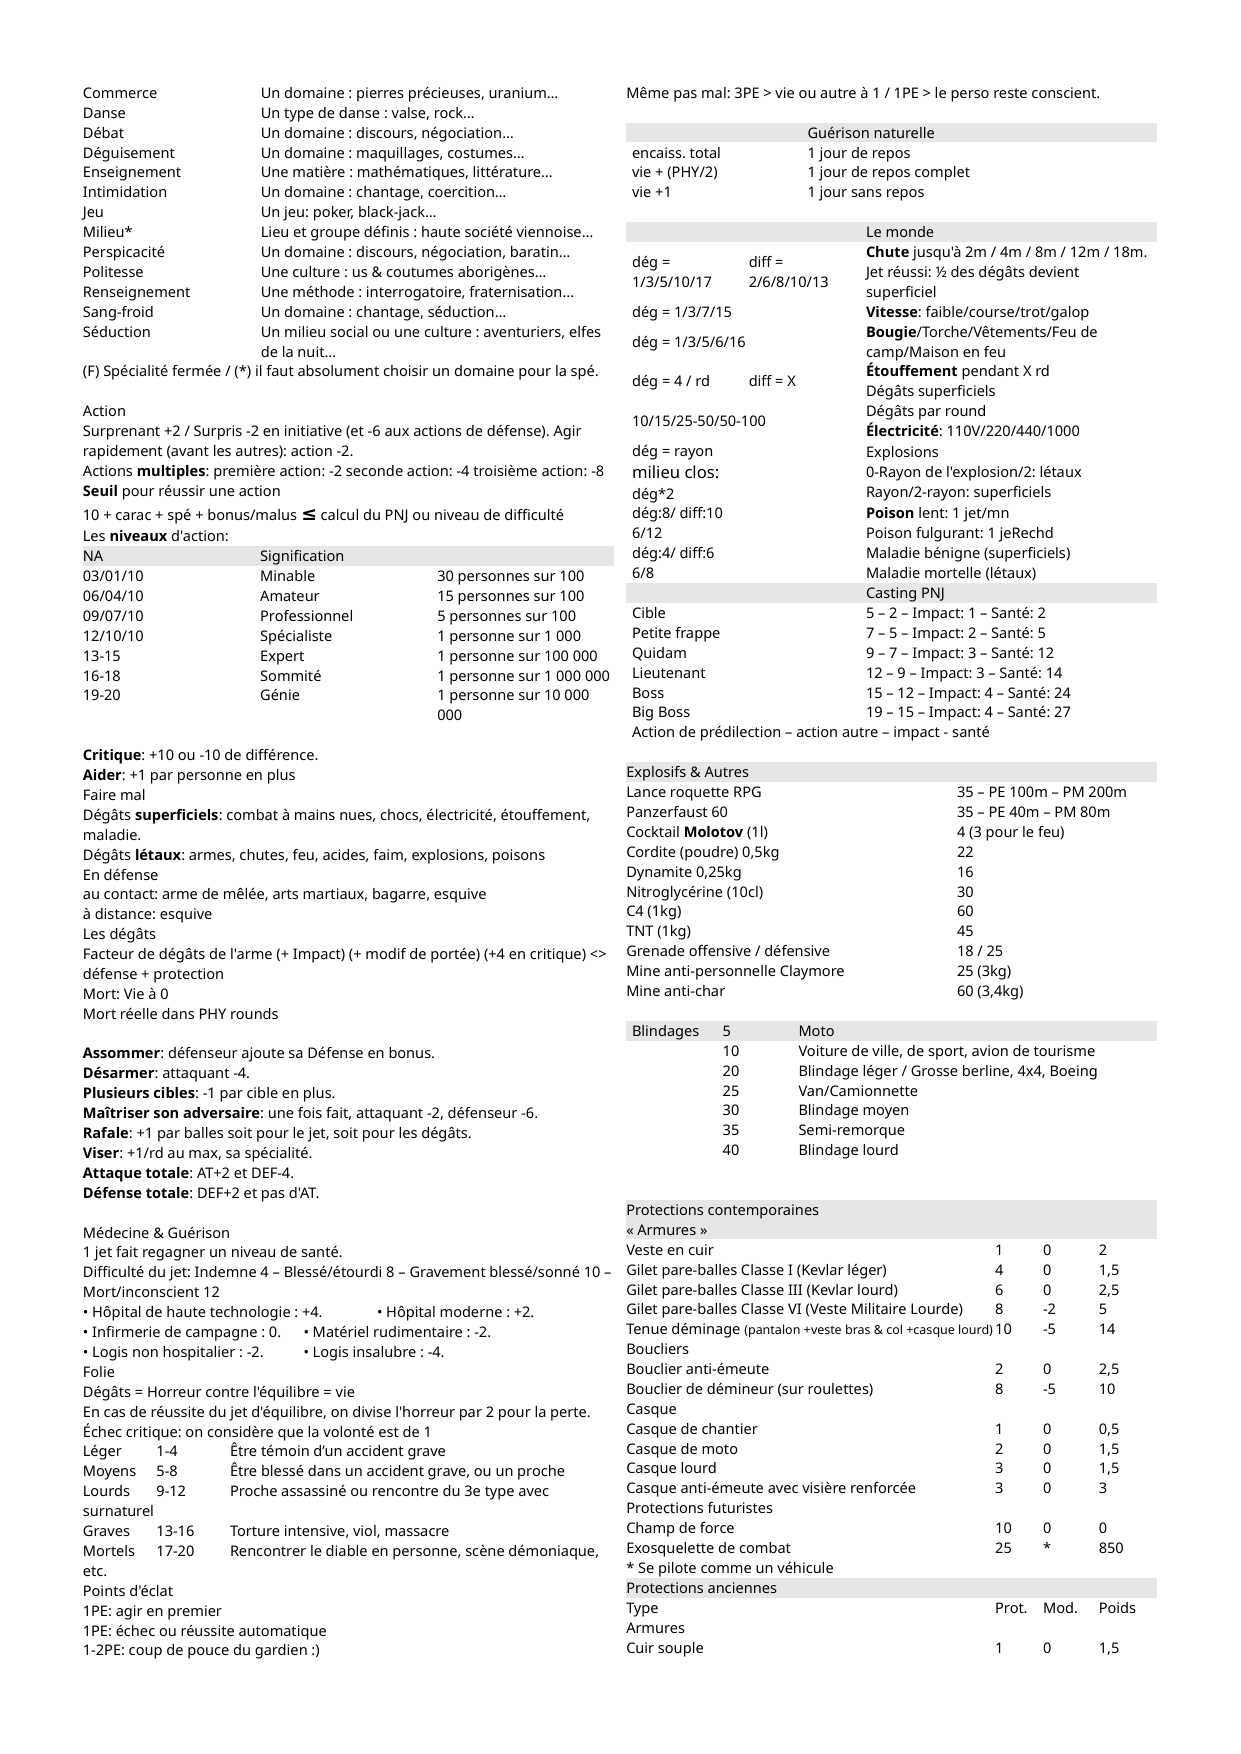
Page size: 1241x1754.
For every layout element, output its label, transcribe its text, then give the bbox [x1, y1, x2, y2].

table_cell [743, 683, 860, 702]
table_cell Génie [260, 685, 437, 725]
table_cell Casque [626, 1399, 1157, 1418]
text Les niveaux d'action: [83, 526, 614, 546]
table_cell [626, 1120, 717, 1140]
table_cell [743, 583, 860, 603]
table_cell 3 [1099, 1478, 1157, 1498]
table_header Guérison naturelle [801, 123, 1157, 142]
table_header [743, 222, 860, 242]
table_cell dég = 1/3/5/10/17 [626, 242, 743, 302]
table_cell Jeu [83, 202, 261, 222]
text Lourds 9-12 Proche assassiné ou rencontre du 3e type avec surnaturel [83, 1481, 614, 1521]
text Faire mal [83, 785, 614, 804]
text Critique: +10 ou -10 de différence. [83, 745, 614, 765]
table_cell Type [626, 1598, 995, 1617]
table_cell Cuir souple [626, 1638, 995, 1657]
table_cell Casque de moto [626, 1439, 995, 1458]
table_cell 30 [957, 881, 1157, 901]
table_cell Un domaine : discours, négociation… [261, 123, 614, 142]
table_cell 0 [1043, 1240, 1098, 1259]
table_cell Un milieu social ou une culture : aventuriers, elfes de la nuit… [261, 321, 614, 361]
text 1PE: échec ou réussite automatique [83, 1620, 614, 1640]
table_cell Politesse [83, 262, 261, 282]
text Même pas mal: 3PE > vie ou autre à 1 / 1PE > le perso reste conscient. [626, 83, 1157, 103]
table_cell 20 [717, 1060, 792, 1080]
table_cell Une matière : mathématiques, littérature… [261, 162, 614, 182]
table_cell -5 [1043, 1379, 1098, 1399]
table_header [437, 546, 614, 566]
table_cell Petite frappe [626, 623, 743, 643]
table_cell Blindage moyen [792, 1100, 1157, 1120]
table_cell 2 [995, 1439, 1043, 1458]
table_cell 25 (3kg) [957, 961, 1157, 981]
table_cell 1,5 [1099, 1259, 1157, 1279]
table_cell 30 personnes sur 100 [437, 566, 614, 586]
table_cell Poison lent: 1 jet/mn Poison fulgurant: 1 jeRechd [860, 503, 1157, 543]
table_cell * [1043, 1538, 1098, 1558]
table_cell 8 [995, 1379, 1043, 1399]
table_cell Dégâts par round Électricité: 110V/220/440/1000 [860, 401, 1157, 441]
table_cell [743, 702, 860, 722]
table_cell 0 [1043, 1359, 1098, 1379]
text Action [83, 401, 614, 421]
table_cell Blindage léger / Grosse berline, 4x4, Boeing [792, 1060, 1157, 1080]
table_cell Explosions 0-Rayon de l'explosion/2: létaux Rayon/2-rayon: superficiels [860, 441, 1157, 503]
table_cell Danse [83, 103, 261, 122]
table_cell Tenue déminage (pantalon +veste bras & col +casque lourd) [626, 1319, 995, 1339]
table_cell 0 [1043, 1478, 1098, 1498]
table_cell 1,5 [1099, 1439, 1157, 1458]
text Folie [83, 1362, 614, 1382]
table_cell 10 [995, 1518, 1043, 1538]
table_cell 0 [1043, 1638, 1098, 1657]
text Graves 13-16 Torture intensive, viol, massacre [83, 1521, 614, 1541]
table_cell Exosquelette de combat [626, 1538, 995, 1558]
table_cell diff = 2/6/8/10/13 [743, 242, 860, 302]
table_cell Gilet pare-balles Classe VI (Veste Militaire Lourde) [626, 1299, 995, 1319]
table_cell 22 [957, 842, 1157, 861]
table_cell [626, 583, 743, 603]
text Rafale: +1 par balles soit pour le jet, soit pour les dégâts. [83, 1123, 614, 1143]
table_cell [626, 1041, 717, 1060]
table_header [626, 222, 743, 242]
table_cell 0 [1043, 1419, 1098, 1438]
table_cell Mine anti-char [626, 981, 957, 1001]
table_cell Minable [260, 566, 437, 586]
table_cell 1 personne sur 1 000 [437, 626, 614, 645]
table_cell 5 – 2 – Impact: 1 – Santé: 2 [860, 603, 1157, 623]
table_cell 1 personne sur 1 000 000 [437, 665, 614, 685]
table_cell 5 [1099, 1299, 1157, 1319]
table_cell Maladie bénigne (superficiels) Maladie mortelle (létaux) [860, 543, 1157, 583]
table_cell -5 [1043, 1319, 1098, 1339]
table_cell [743, 441, 860, 503]
text Points d'éclat [83, 1581, 614, 1600]
table_cell * Se pilote comme un véhicule [626, 1558, 1157, 1578]
table_cell 4 [995, 1259, 1043, 1279]
table_cell 0 [1043, 1458, 1098, 1478]
text 1PE: agir en premier [83, 1600, 614, 1620]
table_cell 35 – PE 40m – PM 80m [957, 802, 1157, 822]
text Seuil pour réussir une action [83, 481, 614, 501]
table_cell Armures [626, 1618, 1157, 1637]
table_cell Semi-remorque [792, 1120, 1157, 1140]
text Mortels 17-20 Rencontrer le diable en personne, scène démoniaque, etc. [83, 1541, 614, 1581]
table_cell [626, 1140, 717, 1160]
table_cell 19-20 [83, 685, 260, 725]
table_cell Casting PNJ [860, 583, 1157, 603]
table_cell dég = rayon milieu clos: dég*2 [626, 441, 743, 503]
table_cell 60 (3,4kg) [957, 981, 1157, 1001]
table_cell Prot. [995, 1598, 1043, 1617]
table_cell Intimidation [83, 182, 261, 202]
text Dégâts superficiels: combat à mains nues, chocs, électricité, étouffement, maladie. [83, 804, 614, 844]
table_cell Sang-froid [83, 302, 261, 321]
text Léger 1-4 Être témoin d’un accident grave [83, 1441, 614, 1461]
text Mort réelle dans PHY rounds [83, 1003, 614, 1023]
table_cell [743, 603, 860, 623]
table_cell 1,5 [1099, 1638, 1157, 1657]
text Attaque totale: AT+2 et DEF-4. [83, 1163, 614, 1183]
table_cell Mine anti-personnelle Claymore [626, 961, 957, 981]
table_cell encaiss. total [626, 143, 801, 162]
table_cell Lance roquette RPG [626, 782, 957, 802]
table_cell [743, 543, 860, 583]
table_cell Big Boss [626, 702, 743, 722]
table_cell 1 [995, 1419, 1043, 1438]
table_cell 0 [1043, 1439, 1098, 1458]
text Surprenant +2 / Surpris -2 en initiative (et -6 aux actions de défense). Agir rapidement (avant les autres): action -2. [83, 421, 614, 461]
table_cell Chute jusqu'à 2m / 4m / 8m / 12m / 18m. Jet réussi: ½ des dégâts devient superficiel [860, 242, 1157, 302]
table_cell 15 – 12 – Impact: 4 – Santé: 24 [860, 683, 1157, 702]
table_cell Un domaine : chantage, séduction… [261, 302, 614, 321]
table_cell Professionnel [260, 606, 437, 626]
table_cell 13-15 [83, 645, 260, 665]
table_header 5 [717, 1021, 792, 1041]
text Plusieurs cibles: -1 par cible en plus. [83, 1083, 614, 1103]
table_cell Mod. [1043, 1598, 1098, 1617]
table_cell Casque lourd [626, 1458, 995, 1478]
text Difficulté du jet: Indemne 4 – Blessé/étourdi 8 – Gravement blessé/sonné 10 – Mort/inconscient 12 [83, 1262, 614, 1302]
table_cell [743, 503, 860, 543]
table_cell Boss [626, 683, 743, 702]
table_cell Protections futuristes [626, 1498, 1157, 1518]
table_cell diff = X [743, 361, 860, 401]
table_cell Vitesse: faible/course/trot/galop [860, 302, 1157, 321]
table_cell 18 / 25 [957, 941, 1157, 961]
table_cell 0 [1099, 1518, 1157, 1538]
text Assommer: défenseur ajoute sa Défense en bonus. [83, 1043, 614, 1063]
text Maîtriser son adversaire: une fois fait, attaquant -2, défenseur -6. [83, 1103, 614, 1123]
table_cell 0 [1043, 1259, 1098, 1279]
text 1-2PE: coup de pouce du gardien :) [83, 1640, 614, 1660]
table_cell 1,5 [1099, 1458, 1157, 1478]
table_cell Nitroglycérine (10cl) [626, 881, 957, 901]
table_cell 07/09/10 [83, 606, 260, 626]
text 10 + carac + spé + bonus/malus ≤ calcul du PNJ ou niveau de difficulté [83, 501, 614, 526]
text En défense [83, 864, 614, 884]
table_header Moto [792, 1021, 1157, 1041]
table_cell Quidam [626, 643, 743, 662]
text 1 jet fait regagner un niveau de santé. [83, 1242, 614, 1262]
table_cell Veste en cuir [626, 1240, 995, 1259]
text Les dégâts [83, 924, 614, 944]
text (F) Spécialité fermée / (*) il faut absolument choisir un domaine pour la spé. [83, 361, 614, 381]
table_cell [743, 623, 860, 643]
text Facteur de dégâts de l'arme (+ Impact) (+ modif de portée) (+4 en critique) <> défense + protection [83, 944, 614, 984]
text Aider: +1 par personne en plus [83, 765, 614, 785]
table_cell 5 personnes sur 100 [437, 606, 614, 626]
table_cell Séduction [83, 321, 261, 361]
table_cell Expert [260, 645, 437, 665]
table_cell 10 [995, 1319, 1043, 1339]
table_header [626, 123, 801, 142]
table_cell vie +1 [626, 182, 801, 202]
table_cell Cible [626, 603, 743, 623]
table_cell 2 [995, 1359, 1043, 1379]
table_cell 1 jour de repos complet [801, 162, 1157, 182]
table_cell 1 [995, 1638, 1043, 1657]
table_cell 10 [1099, 1379, 1157, 1399]
text Médecine & Guérison [83, 1222, 614, 1242]
table_cell 9 – 7 – Impact: 3 – Santé: 12 [860, 643, 1157, 662]
table_cell Déguisement [83, 143, 261, 162]
table_cell 45 [957, 921, 1157, 941]
table_cell 2 [1099, 1240, 1157, 1259]
table_cell 1 personne sur 100 000 [437, 645, 614, 665]
table_cell TNT (1kg) [626, 921, 957, 941]
table_cell Voiture de ville, de sport, avion de tourisme [792, 1041, 1157, 1060]
text Viser: +1/rd au max, sa spécialité. [83, 1143, 614, 1163]
table_cell 25 [995, 1538, 1043, 1558]
table_cell 25 [717, 1080, 792, 1100]
table_cell dég:4/ diff:6 6/8 [626, 543, 743, 583]
table_cell 30 [717, 1100, 792, 1120]
table_cell 1 [995, 1240, 1043, 1259]
text En cas de réussite du jet d'équilibre, on divise l'horreur par 2 pour la perte. [83, 1401, 614, 1421]
table_cell Bouclier de démineur (sur roulettes) [626, 1379, 995, 1399]
table_cell 10/15/25-50/50-100 [626, 401, 860, 441]
table_header NA [83, 546, 260, 566]
table_cell 0 [1043, 1518, 1098, 1538]
table_cell [743, 643, 860, 662]
table_cell 1 jour de repos [801, 143, 1157, 162]
table_cell 16-18 [83, 665, 260, 685]
table_cell Amateur [260, 586, 437, 606]
table_cell Gilet pare-balles Classe I (Kevlar léger) [626, 1259, 995, 1279]
table_cell 2,5 [1099, 1279, 1157, 1299]
text Dégâts létaux: armes, chutes, feu, acides, faim, explosions, poisons [83, 844, 614, 864]
table_cell Enseignement [83, 162, 261, 182]
table_cell 1 personne sur 10 000 000 [437, 685, 614, 725]
table_cell Débat [83, 123, 261, 142]
text Défense totale: DEF+2 et pas d'AT. [83, 1183, 614, 1202]
text Désarmer: attaquant -4. [83, 1063, 614, 1083]
table_cell 0,5 [1099, 1419, 1157, 1438]
table_cell 0 [1043, 1279, 1098, 1299]
table_cell 15 personnes sur 100 [437, 586, 614, 606]
table_cell Une culture : us & coutumes aborigènes… [261, 262, 614, 282]
table_cell Étouffement pendant X rd Dégâts superficiels [860, 361, 1157, 401]
table_cell 16 [957, 861, 1157, 881]
table_cell Cordite (poudre) 0,5kg [626, 842, 957, 861]
table_cell Sommité [260, 665, 437, 685]
table_cell 10 [717, 1041, 792, 1060]
table_cell [626, 1100, 717, 1120]
table_cell 3 [995, 1478, 1043, 1498]
table_cell vie + (PHY/2) [626, 162, 801, 182]
table_cell 2,5 [1099, 1359, 1157, 1379]
table_cell dég = 4 / rd [626, 361, 743, 401]
table_cell -2 [1043, 1299, 1098, 1319]
table_cell [743, 302, 860, 321]
table_cell Blindage lourd [792, 1140, 1157, 1160]
table_cell 6 [995, 1279, 1043, 1299]
table_cell Dynamite 0,25kg [626, 861, 957, 881]
table_cell Renseignement [83, 282, 261, 302]
table_cell Lieutenant [626, 663, 743, 682]
text • Infirmerie de campagne : 0. • Matériel rudimentaire : -2. [83, 1322, 614, 1342]
table_cell Un domaine : discours, négociation, baratin… [261, 242, 614, 262]
table_cell 8 [995, 1299, 1043, 1319]
table_cell Van/Camionnette [792, 1080, 1157, 1100]
table_cell Action de prédilection – action autre – impact - santé [626, 722, 1157, 742]
table_cell Une méthode : interrogatoire, fraternisation… [261, 282, 614, 302]
table_cell Un jeu: poker, black-jack… [261, 202, 614, 222]
table_cell dég:8/ diff:10 6/12 [626, 503, 743, 543]
table_cell dég = 1/3/7/15 [626, 302, 743, 321]
table_header Le monde [860, 222, 1157, 242]
table_cell [626, 1080, 717, 1100]
table_cell C4 (1kg) [626, 901, 957, 921]
table_cell 01/03/10 [83, 566, 260, 586]
table_cell Commerce [83, 83, 261, 103]
table_cell Un domaine : chantage, coercition… [261, 182, 614, 202]
table_header Blindages [626, 1021, 717, 1041]
table_cell 10/12/10 [83, 626, 260, 645]
table_cell Un type de danse : valse, rock… [261, 103, 614, 122]
table_cell Perspicacité [83, 242, 261, 262]
table_cell 1 jour sans repos [801, 182, 1157, 202]
table_cell Grenade offensive / défensive [626, 941, 957, 961]
table_cell Poids [1099, 1598, 1157, 1617]
table_cell 12 – 9 – Impact: 3 – Santé: 14 [860, 663, 1157, 682]
table_cell 40 [717, 1140, 792, 1160]
table_cell [743, 663, 860, 682]
table_cell dég = 1/3/5/6/16 [626, 321, 860, 361]
table_cell Casque anti-émeute avec visière renforcée [626, 1478, 995, 1498]
table_cell Casque de chantier [626, 1419, 995, 1438]
table_cell Un domaine : pierres précieuses, uranium… [261, 83, 614, 103]
table_cell 19 – 15 – Impact: 4 – Santé: 27 [860, 702, 1157, 722]
text au contact: arme de mêlée, arts martiaux, bagarre, esquive [83, 884, 614, 904]
table_cell Bouclier anti-émeute [626, 1359, 995, 1379]
table_cell 3 [995, 1458, 1043, 1478]
table_cell 35 – PE 100m – PM 200m [957, 782, 1157, 802]
table_cell Bougie/Torche/Vêtements/Feu de camp/Maison en feu [860, 321, 1157, 361]
table_cell 04/06/10 [83, 586, 260, 606]
table_cell Gilet pare-balles Classe III (Kevlar lourd) [626, 1279, 995, 1299]
text • Hôpital de haute technologie : +4. • Hôpital moderne : +2. [83, 1302, 614, 1322]
table_cell Un domaine : maquillages, costumes… [261, 143, 614, 162]
table_cell Milieu* [83, 222, 261, 242]
table_cell [626, 1060, 717, 1080]
table_cell Spécialiste [260, 626, 437, 645]
table_cell Cocktail Molotov (1l) [626, 822, 957, 842]
text à distance: esquive [83, 904, 614, 924]
table_header Signification [260, 546, 437, 566]
table_cell Lieu et groupe définis : haute société viennoise… [261, 222, 614, 242]
text Échec critique: on considère que la volonté est de 1 [83, 1421, 614, 1441]
table_cell Panzerfaust 60 [626, 802, 957, 822]
table_cell Boucliers [626, 1339, 1157, 1359]
text Mort: Vie à 0 [83, 984, 614, 1003]
text • Logis non hospitalier : -2. • Logis insalubre : -4. [83, 1342, 614, 1362]
table_cell Champ de force [626, 1518, 995, 1538]
text Dégâts = Horreur contre l'équilibre = vie [83, 1382, 614, 1401]
table_cell 14 [1099, 1319, 1157, 1339]
table_cell 35 [717, 1120, 792, 1140]
table_cell 4 (3 pour le feu) [957, 822, 1157, 842]
table_cell 60 [957, 901, 1157, 921]
table_cell 7 – 5 – Impact: 2 – Santé: 5 [860, 623, 1157, 643]
text Actions multiples: première action: -2 seconde action: -4 troisième action: -8 [83, 461, 614, 481]
text Moyens 5-8 Être blessé dans un accident grave, ou un proche [83, 1461, 614, 1481]
table_cell 850 [1099, 1538, 1157, 1558]
